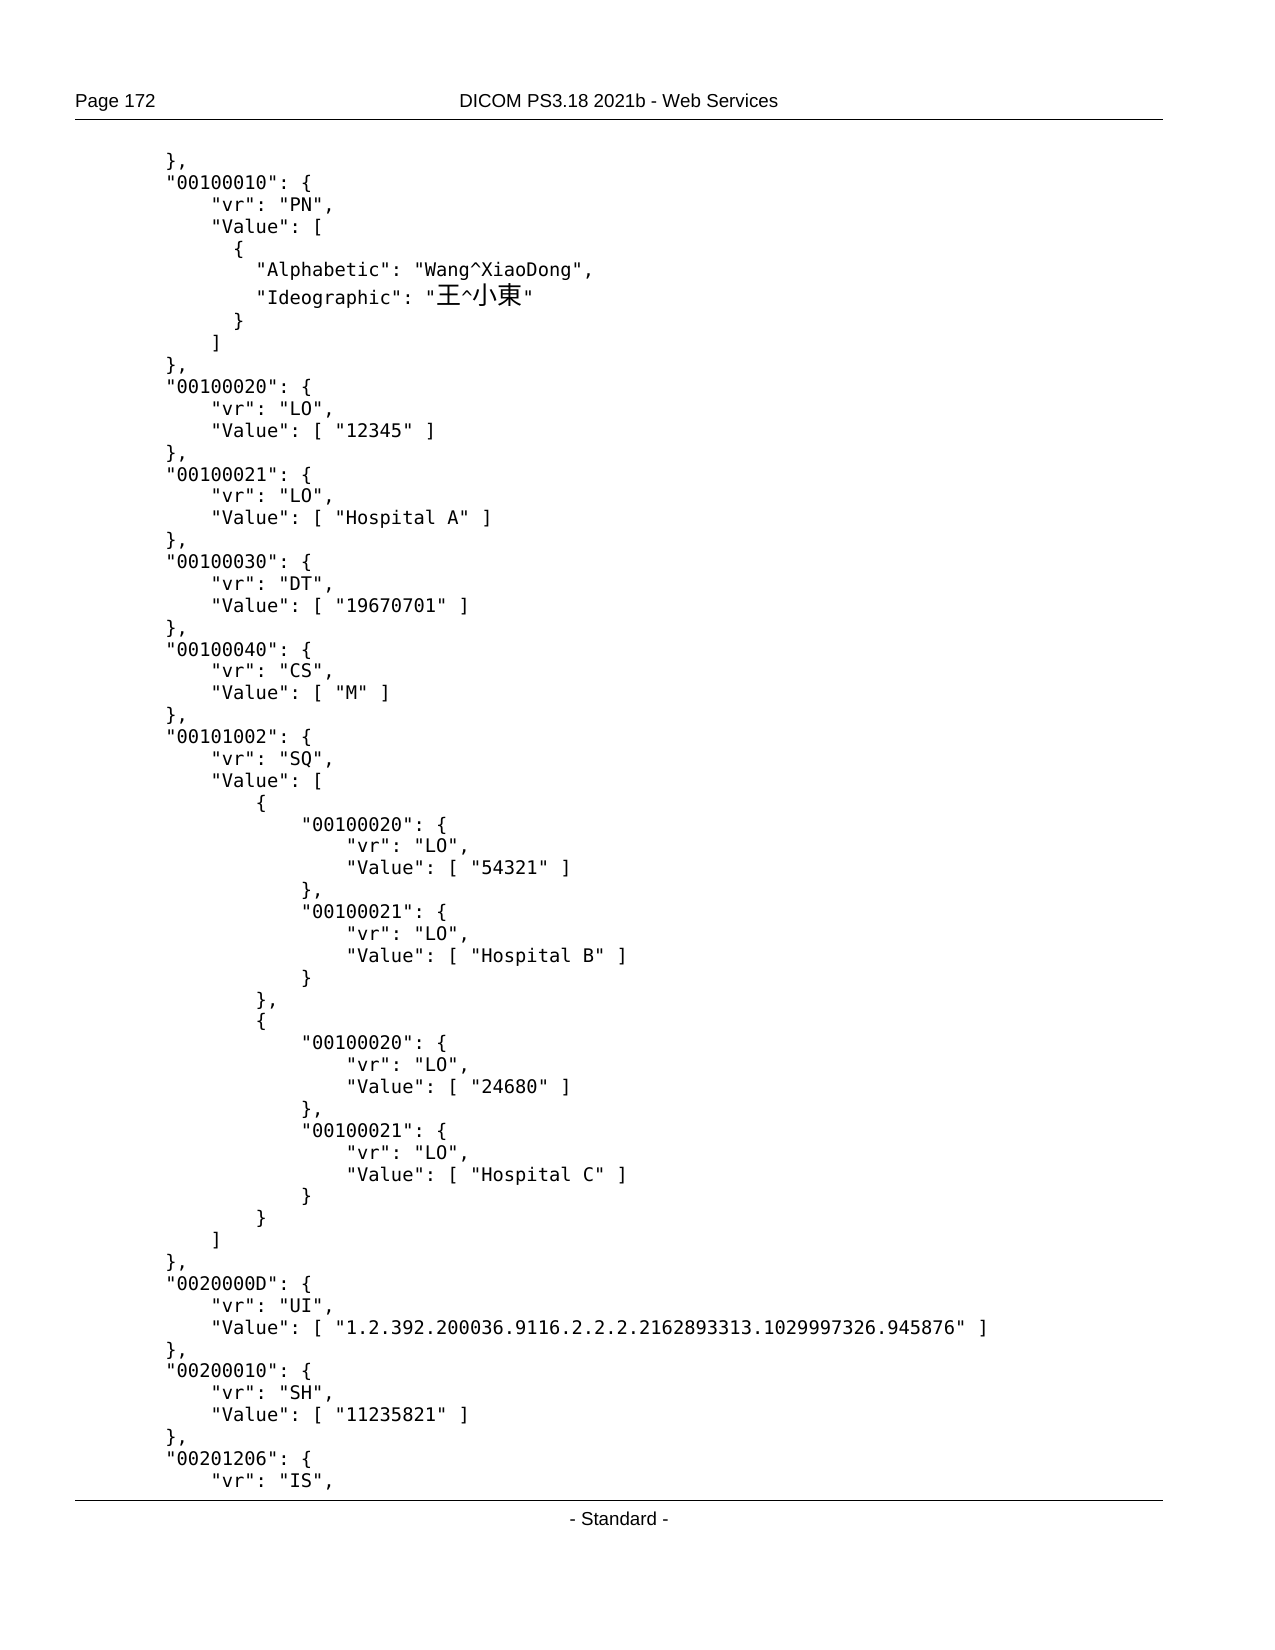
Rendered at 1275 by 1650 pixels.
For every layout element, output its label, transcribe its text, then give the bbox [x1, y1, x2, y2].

text }, "00100010": { "vr": "PN", "Value": [ { "Alphabetic": "Wang^XiaoDong", "Ideographic": "王^小東" } ] }, "00100020": { "vr": "LO", "Value": [ "12345" ] }, "00100021": { "vr": "LO", "Value": [ "Hospital A" ] }, "00100030": { "vr": "DT", "Value": [ "19670701" ] }, "00100040": { "vr": "CS", "Value": [ "M" ] }, "00101002": { "vr": "SQ", "Value": [ { "00100020": { "vr": "LO", "Value": [ "54321" ] }, "00100021": { "vr": "LO", "Value": [ "Hospital B" ] } }, { "00100020": { "vr": "LO", "Value": [ "24680" ] }, "00100021": { "vr": "LO", "Value": [ "Hospital C" ] } } ] }, "0020000D": { "vr": "UI", "Value": [ "1.2.392.200036.9116.2.2.2.2162893313.1029997326.945876" ] }, "00200010": { "vr": "SH", "Value": [ "11235821" ] }, "00201206": { "vr": "IS", [75, 150, 1162, 1492]
